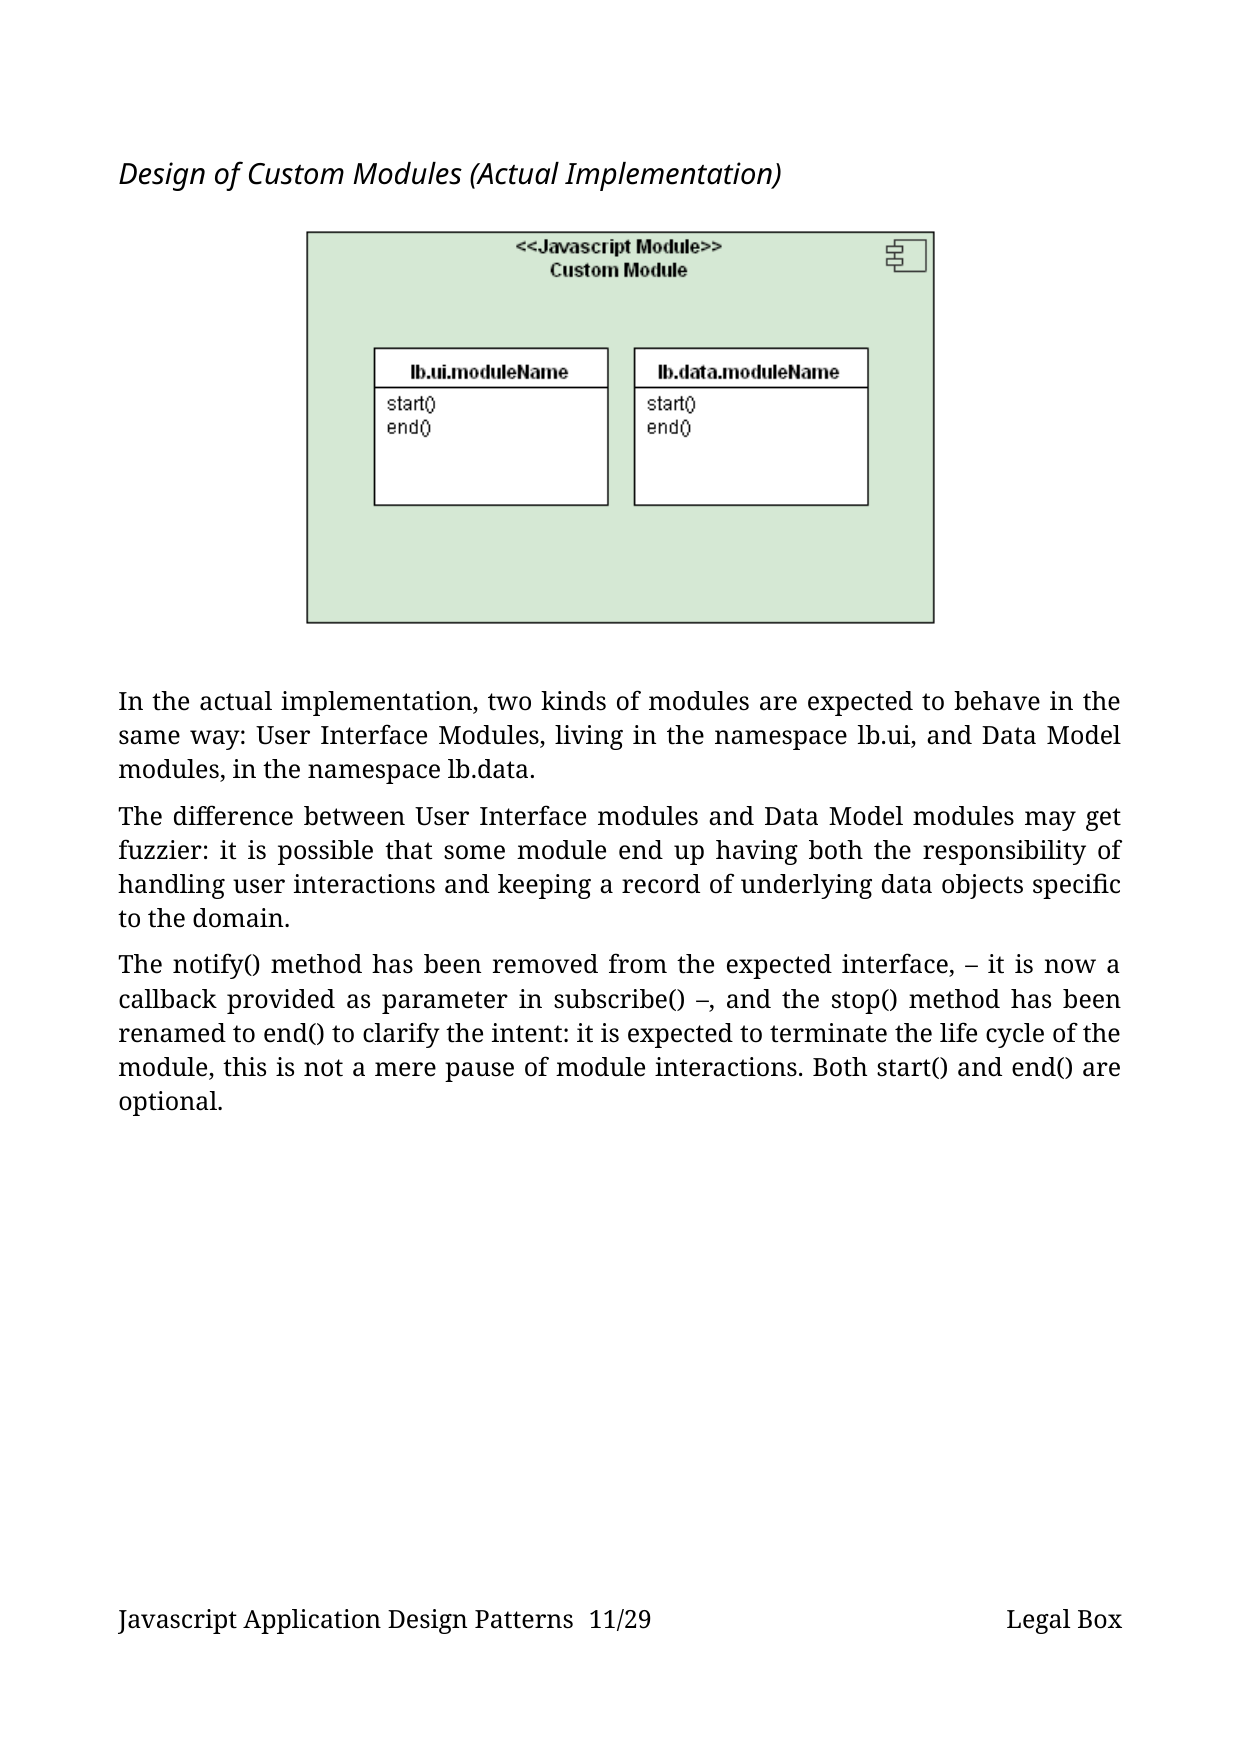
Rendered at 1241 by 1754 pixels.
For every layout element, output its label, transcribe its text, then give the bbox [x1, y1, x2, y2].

text In the actual implementation, two kinds of modules are expected to behave in the same way: User Interface Modules, living in the namespace lb.ui, and Data Model modules, in the namespace lb.data. [118, 684, 1122, 786]
subtitle Design of Custom Modules (Actual Implementation) [118, 153, 1122, 193]
text The notify() method has been removed from the expected interface, – it is now a callback provided as parameter in subscribe() –, and the stop() method has been renamed to end() to clarify the intent: it is expected to terminate the life cycle of the module, this is not a mere pause of module interactions. Both start() and end() are optional. [118, 947, 1122, 1117]
picture [292, 216, 949, 638]
text The difference between User Interface modules and Data Model modules may get fuzzier: it is possible that some module end up having both the responsibility of handling user interactions and keeping a record of underlying data objects specific to the domain. [118, 798, 1122, 935]
